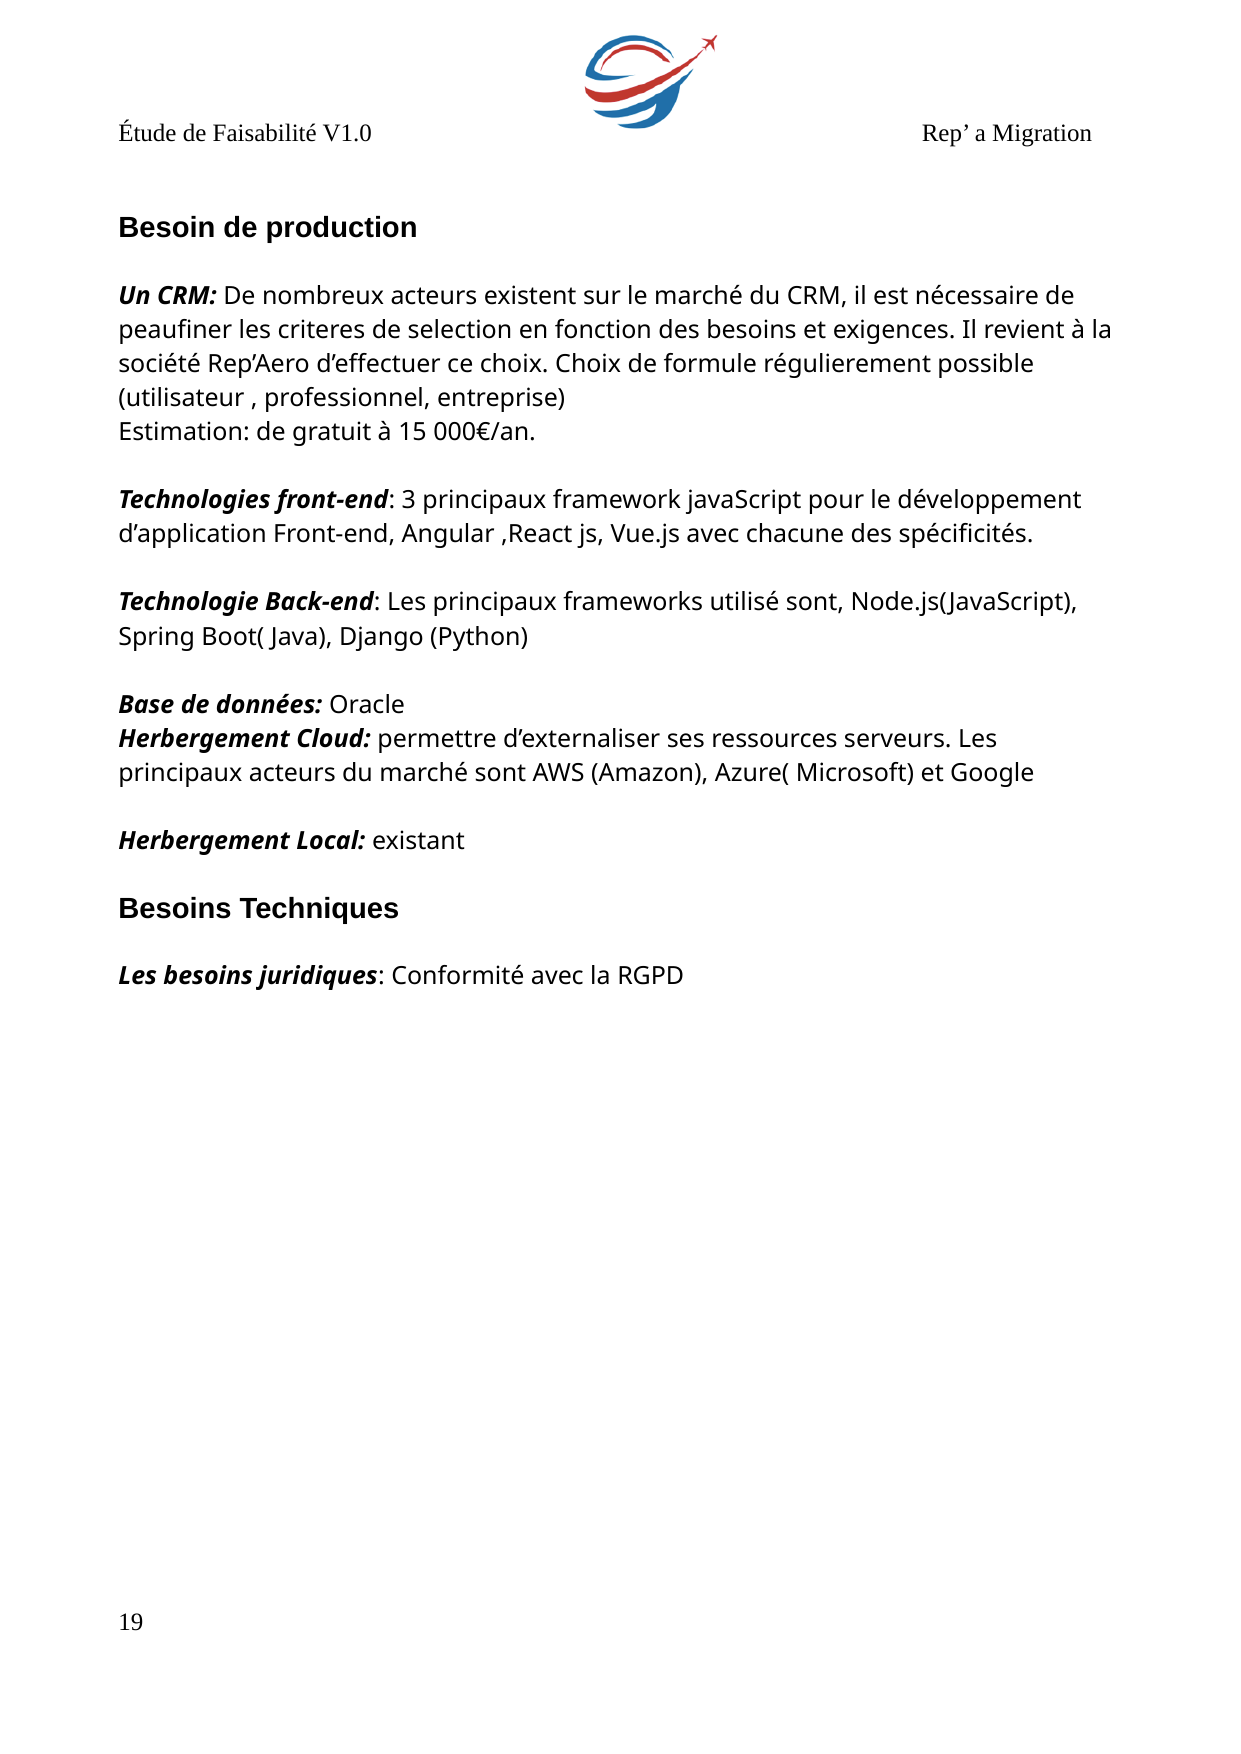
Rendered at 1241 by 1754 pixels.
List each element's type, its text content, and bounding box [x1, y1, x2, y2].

text Technologie Back-end: Les principaux frameworks utilisé sont, Node.js(JavaScript), Spring Boot( Java), Django (Python) [118, 584, 1122, 652]
text Les besoins juridiques: Conformité avec la RGPD [118, 958, 1122, 992]
text Base de données: Oracle [118, 686, 1122, 720]
text Un CRM: De nombreux acteurs existent sur le marché du CRM, il est nécessaire de peaufiner les criteres de selection en fonction des besoins et exigences. Il revient à la société Rep’Aero d’effectuer ce choix. Choix de formule régulierement possible (utilisateur , professionnel, entreprise) [118, 277, 1122, 414]
text Technologies front-end: 3 principaux framework javaScript pour le développement d’application Front-end, Angular ,React js, Vue.js avec chacune des spécificités. [118, 482, 1122, 550]
text Besoins Techniques [118, 891, 1122, 924]
text Estimation: de gratuit à 15 000€/an. [118, 414, 1122, 448]
text Herbergement Cloud: permettre d’externaliser ses ressources serveurs. Les principaux acteurs du marché sont AWS (Amazon), Azure( Microsoft) et Google [118, 720, 1122, 788]
picture [577, 14, 723, 155]
text Besoin de production [118, 210, 1122, 244]
text Herbergement Local: existant [118, 822, 1122, 857]
